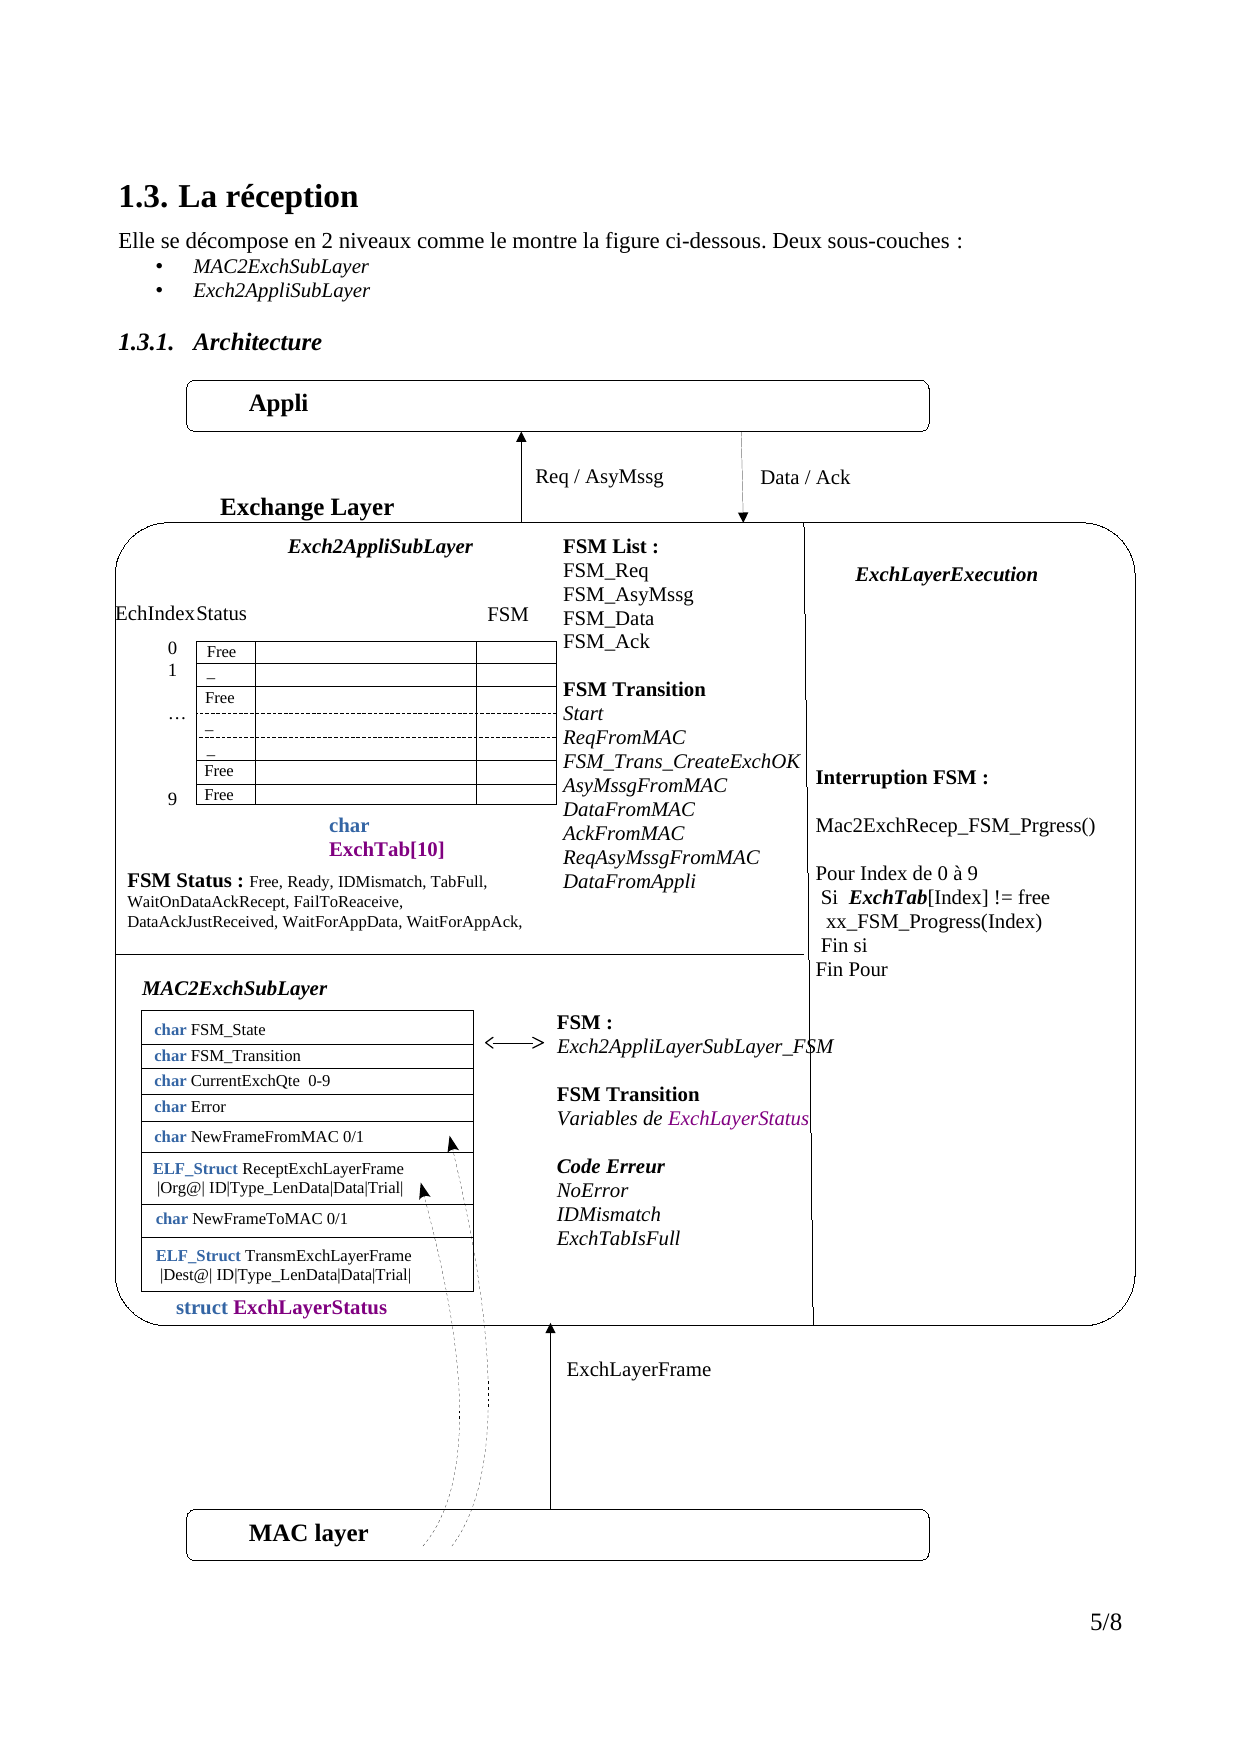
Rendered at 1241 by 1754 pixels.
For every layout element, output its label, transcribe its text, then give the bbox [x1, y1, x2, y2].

list MAC2ExchSubLayer [156, 253, 1122, 278]
subtitle Architecture [118, 327, 1122, 355]
text Elle se décompose en 2 niveaux comme le montre la figure ci-dessous. Deux sous-couches : [118, 227, 1122, 253]
subtitle La réception [118, 176, 1122, 215]
list Exch2AppliSubLayer [156, 278, 1122, 302]
